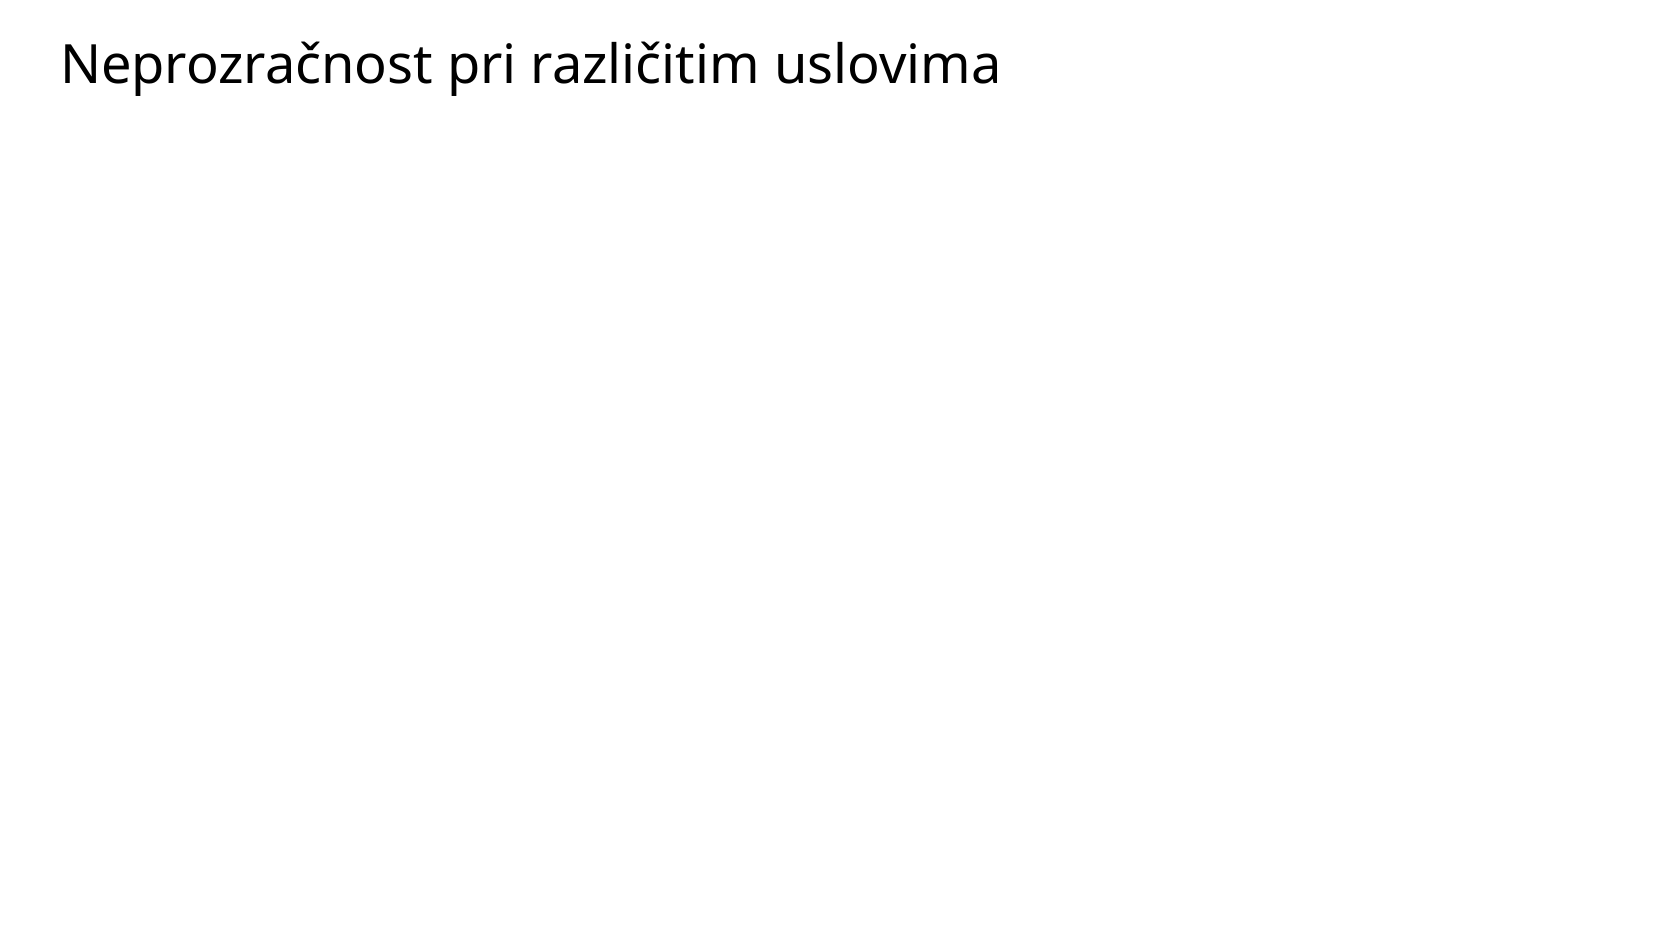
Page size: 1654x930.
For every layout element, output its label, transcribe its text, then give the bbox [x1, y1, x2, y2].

title Neprozračnost pri različitim uslovima [59, 13, 1648, 113]
